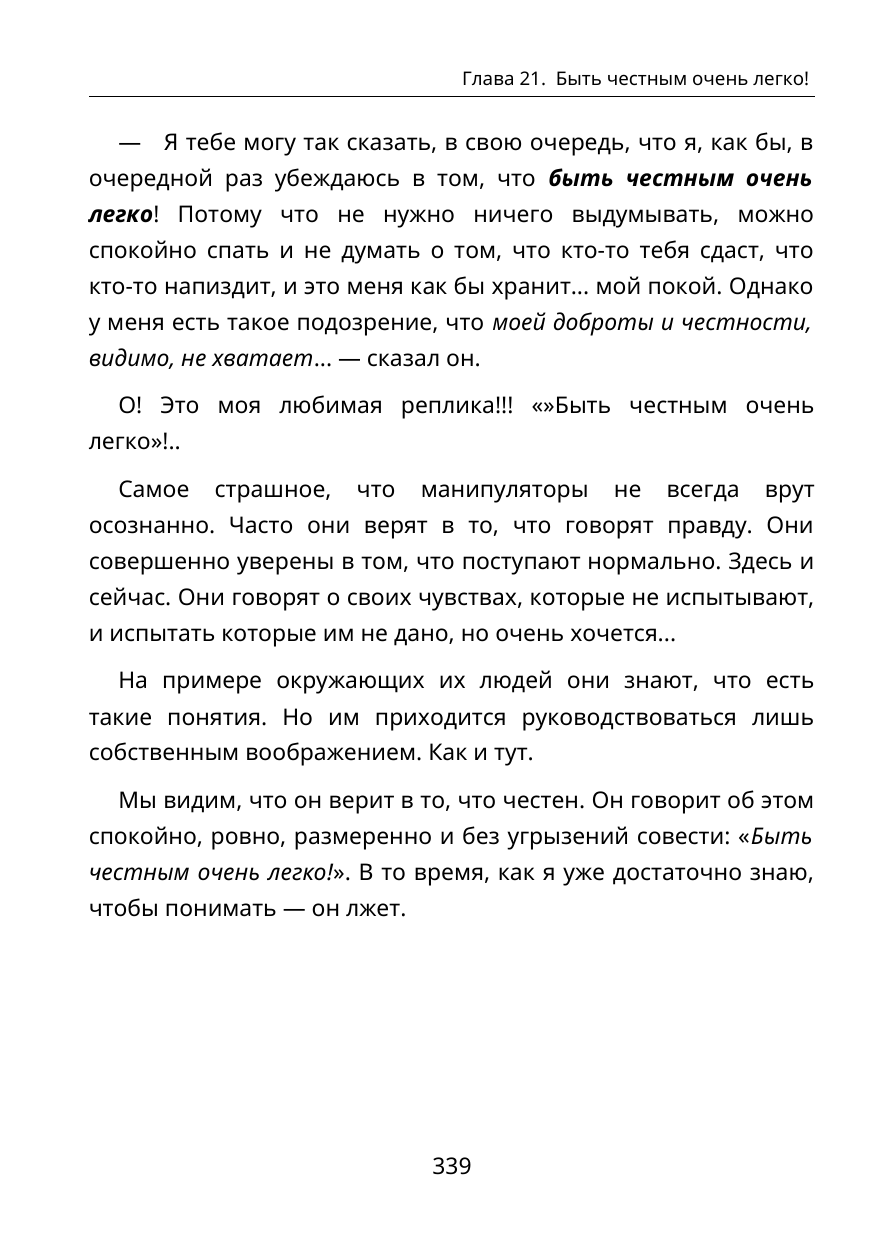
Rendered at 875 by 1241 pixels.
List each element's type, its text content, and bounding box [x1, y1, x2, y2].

text Мы видим, что он верит в то, что честен. Он говорит об этом спокойно, ровно, размеренно и без угрызений совести: «Быть честным очень легко!». В то время, как я уже достаточно знаю, чтобы понимать — он лжет. [88, 784, 815, 923]
list Я тебе могу так сказать, в свою очередь, что я, как бы, в очередной раз убеждаюсь в том, что быть честным очень легко! Потому что не нужно ничего выдумывать, можно спокойно спать и не думать о том, что кто-то тебя сдаст, что кто-то напиздит, и это меня как бы хранит... мой покой. Однако у меня есть такое подозрение, что моей доброты и честности, видимо, не хватает... — сказал он. [88, 126, 815, 373]
text О! Это моя любимая реплика!!! «»Быть честным очень легко»!.. [88, 389, 815, 457]
text Самое страшное, что манипуляторы не всегда врут осознанно. Часто они верят в то, что говорят правду. Они совершенно уверены в том, что поступают нормально. Здесь и сейчас. Они говорят о своих чувствах, которые не испытывают, и испытать которые им не дано, но очень хочется... [88, 473, 815, 648]
text На примере окружающих их людей они знают, что есть такие понятия. Но им приходится руководствоваться лишь собственным воображением. Как и тут. [88, 664, 815, 768]
